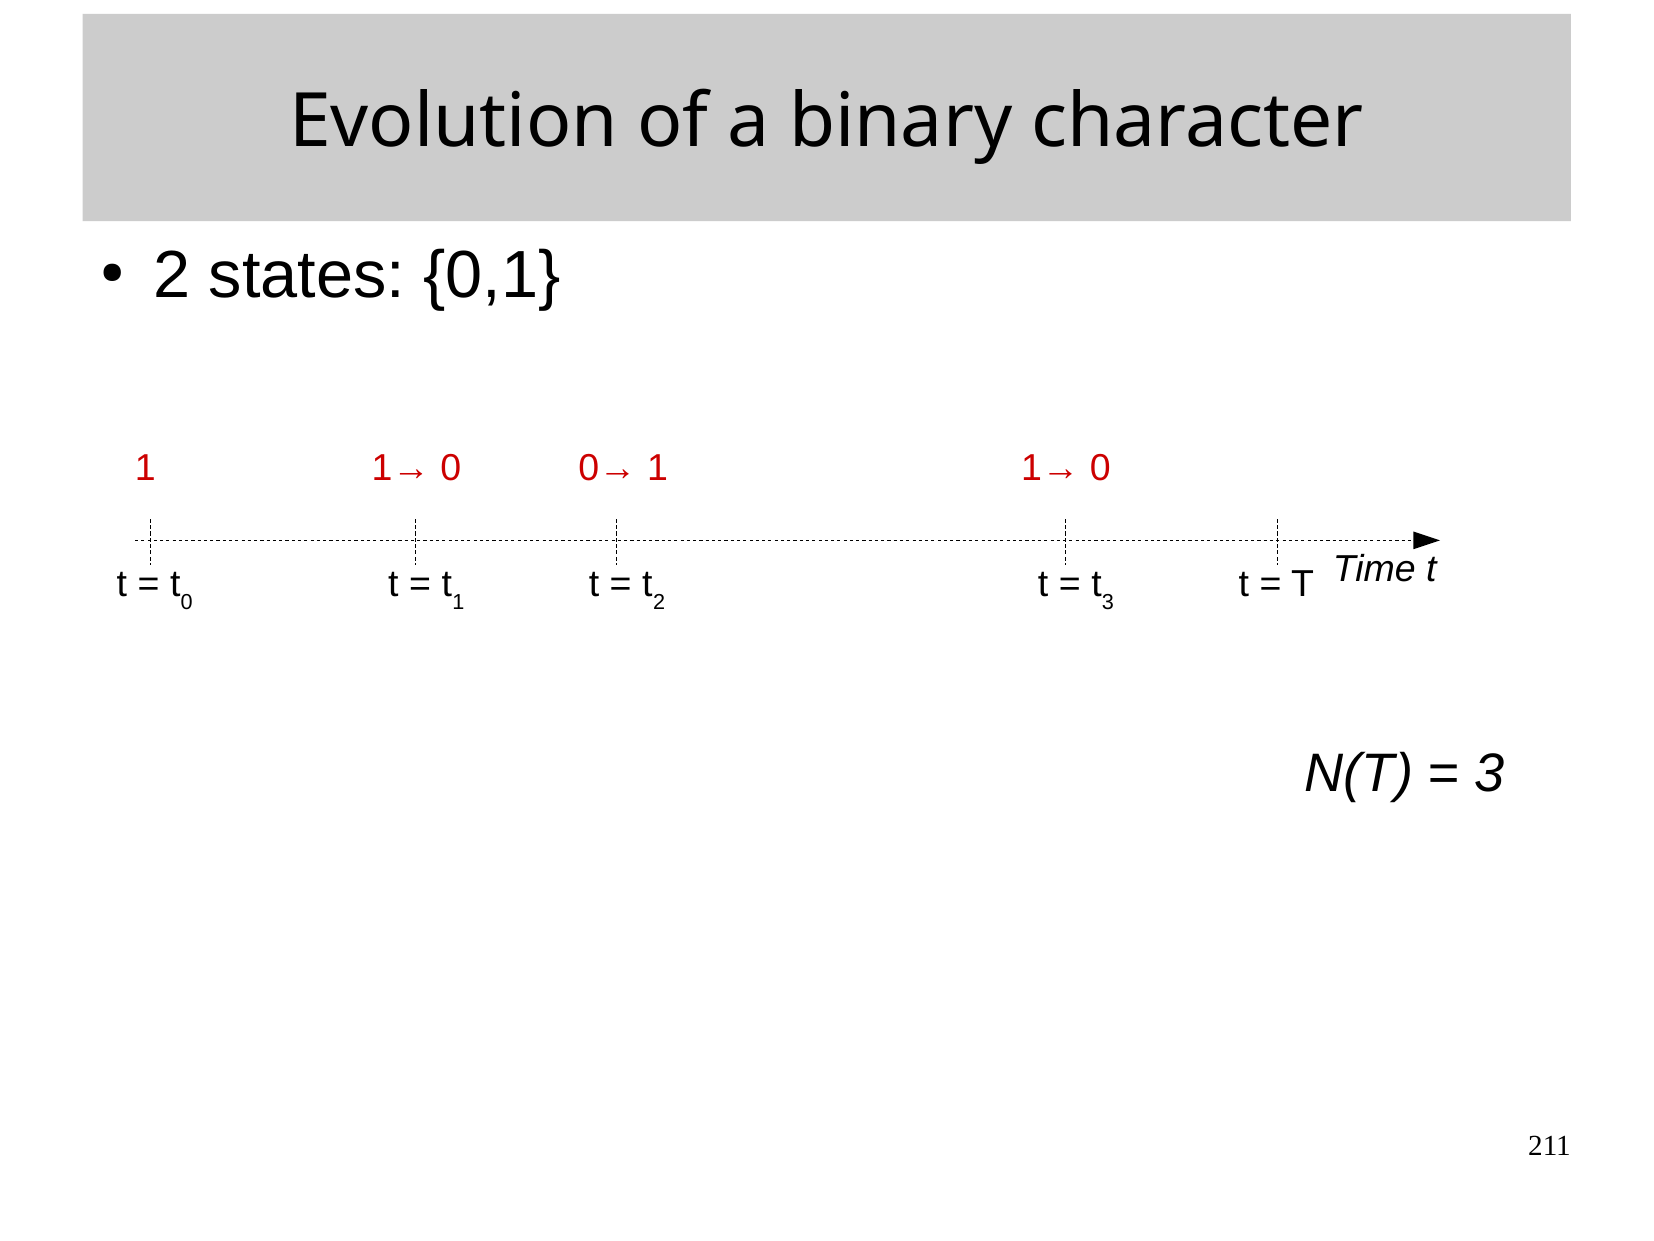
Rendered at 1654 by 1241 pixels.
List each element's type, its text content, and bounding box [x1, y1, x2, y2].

text_box 1→ 0 [356, 438, 477, 496]
text_box t = T [1223, 555, 1333, 613]
text_box t = t0 [101, 555, 211, 622]
text_box 1→ 0 [1006, 438, 1127, 496]
text_box t = t3 [1023, 555, 1132, 622]
list 2 states: {0,1} [82, 237, 1571, 421]
text_box 0→ 1 [563, 438, 684, 496]
text_box t = t2 [574, 555, 683, 622]
text_box N(T) = 3 [1290, 735, 1576, 824]
text_box 1 [120, 438, 196, 496]
title Evolution of a binary character [82, 13, 1571, 222]
text_box t = t1 [373, 555, 482, 622]
text_box Time t [1318, 540, 1514, 598]
